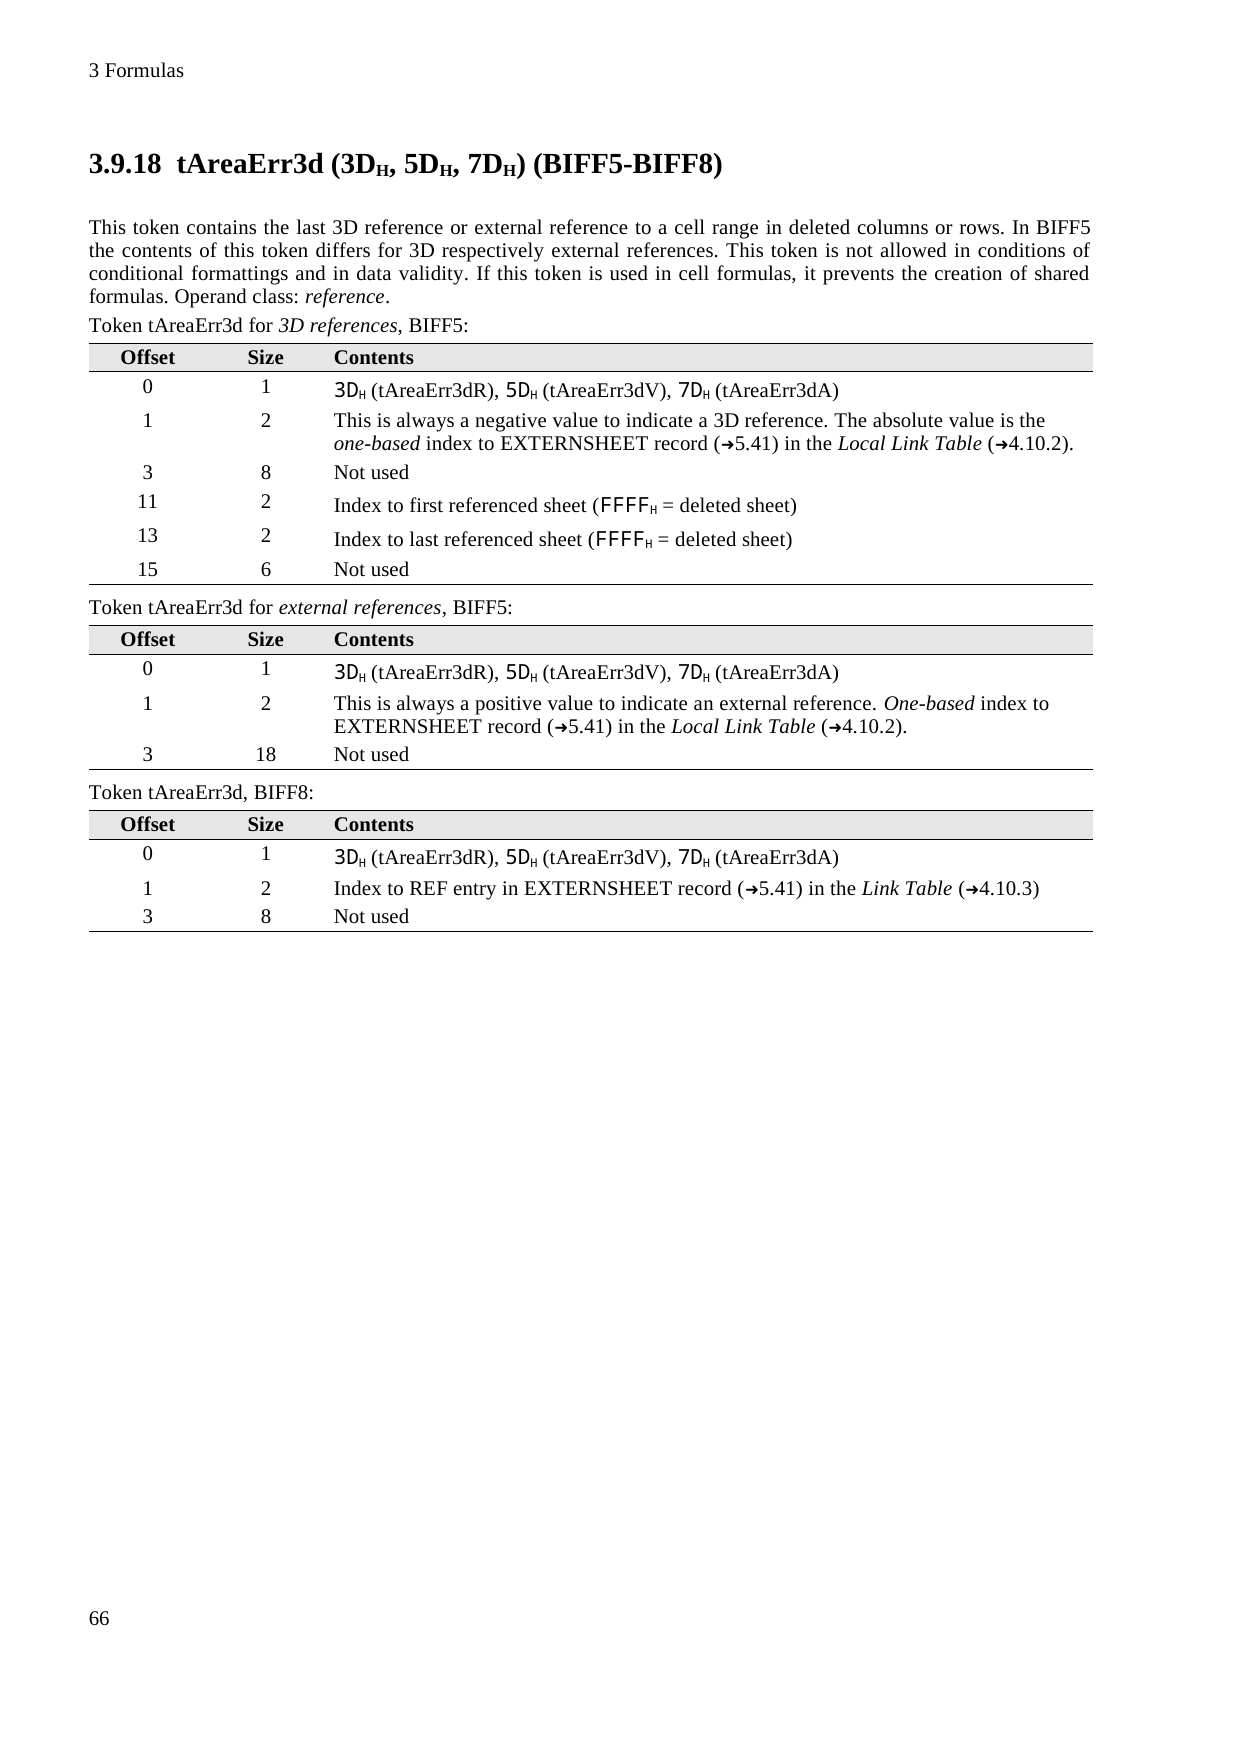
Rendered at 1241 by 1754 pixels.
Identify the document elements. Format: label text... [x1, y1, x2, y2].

table_cell 2 [207, 874, 325, 902]
table_header Contents [325, 811, 1093, 839]
table_cell Index to first referenced sheet (FFFFH = deleted sheet) [325, 487, 1093, 521]
table_cell 3 [89, 458, 207, 487]
table_cell This is always a positive value to indicate an external reference. One-based index to EXTERNSHEET record (➜5.41) in the Local Link Table (➜4.10.2). [325, 689, 1093, 740]
table_cell 8 [207, 458, 325, 487]
table_cell 0 [89, 655, 207, 688]
table_cell 1 [207, 372, 325, 406]
table_cell 2 [207, 487, 325, 521]
table_cell 2 [207, 689, 325, 740]
table_cell 1 [89, 874, 207, 902]
table_cell 6 [207, 555, 325, 584]
table_cell 15 [89, 555, 207, 584]
table_cell This is always a negative value to indicate a 3D reference. The absolute value is the one-based index to EXTERNSHEET record (➜5.41) in the Local Link Table (➜4.10.2). [325, 406, 1093, 458]
table_cell 3DH (tAreaErr3dR), 5DH (tAreaErr3dV), 7DH (tAreaErr3dA) [325, 372, 1093, 406]
table_cell 18 [207, 740, 325, 769]
table_cell 3 [89, 740, 207, 769]
table_cell Not used [325, 740, 1093, 769]
table_header Offset [89, 344, 207, 371]
table_cell 8 [207, 903, 325, 931]
text Token tAreaErr3d, BIFF8: [88, 781, 1093, 804]
table_cell 1 [89, 689, 207, 740]
table_header Contents [325, 344, 1093, 371]
subtitle tAreaErr3d (3DH, 5DH, 7DH) (BIFF5‑BIFF8) [88, 148, 1093, 180]
table_header Offset [89, 811, 207, 839]
table_cell Not used [325, 555, 1093, 584]
table_header Size [207, 344, 325, 371]
table_cell 3DH (tAreaErr3dR), 5DH (tAreaErr3dV), 7DH (tAreaErr3dA) [325, 840, 1093, 873]
table_cell Not used [325, 458, 1093, 487]
table_cell 3DH (tAreaErr3dR), 5DH (tAreaErr3dV), 7DH (tAreaErr3dA) [325, 655, 1093, 688]
table_header Size [207, 626, 325, 654]
table_header Size [207, 811, 325, 839]
table_cell 0 [89, 372, 207, 406]
table_cell 2 [207, 406, 325, 458]
table_cell 1 [207, 655, 325, 688]
table_cell 13 [89, 521, 207, 555]
table_header Offset [89, 626, 207, 654]
table_cell 11 [89, 487, 207, 521]
table_cell 1 [207, 840, 325, 873]
table_cell 3 [89, 903, 207, 931]
table_cell Not used [325, 903, 1093, 931]
text Token tAreaErr3d for 3D references, BIFF5: [88, 313, 1093, 337]
text Token tAreaErr3d for external references, BIFF5: [88, 596, 1093, 619]
table_cell Index to last referenced sheet (FFFFH = deleted sheet) [325, 521, 1093, 555]
text This token contains the last 3D reference or external reference to a cell range in deleted columns or rows. In BIFF5 the contents of this token differs for 3D respectively external references. This token is not allowed in conditions of conditional formattings and in data validity. If this token is used in cell formulas, it prevents the creation of shared formulas. Operand class: reference. [88, 216, 1093, 308]
table_header Contents [325, 626, 1093, 654]
table_cell 1 [89, 406, 207, 458]
table_cell Index to REF entry in EXTERNSHEET record (➜5.41) in the Link Table (➜4.10.3) [325, 874, 1093, 902]
table_cell 0 [89, 840, 207, 873]
table_cell 2 [207, 521, 325, 555]
